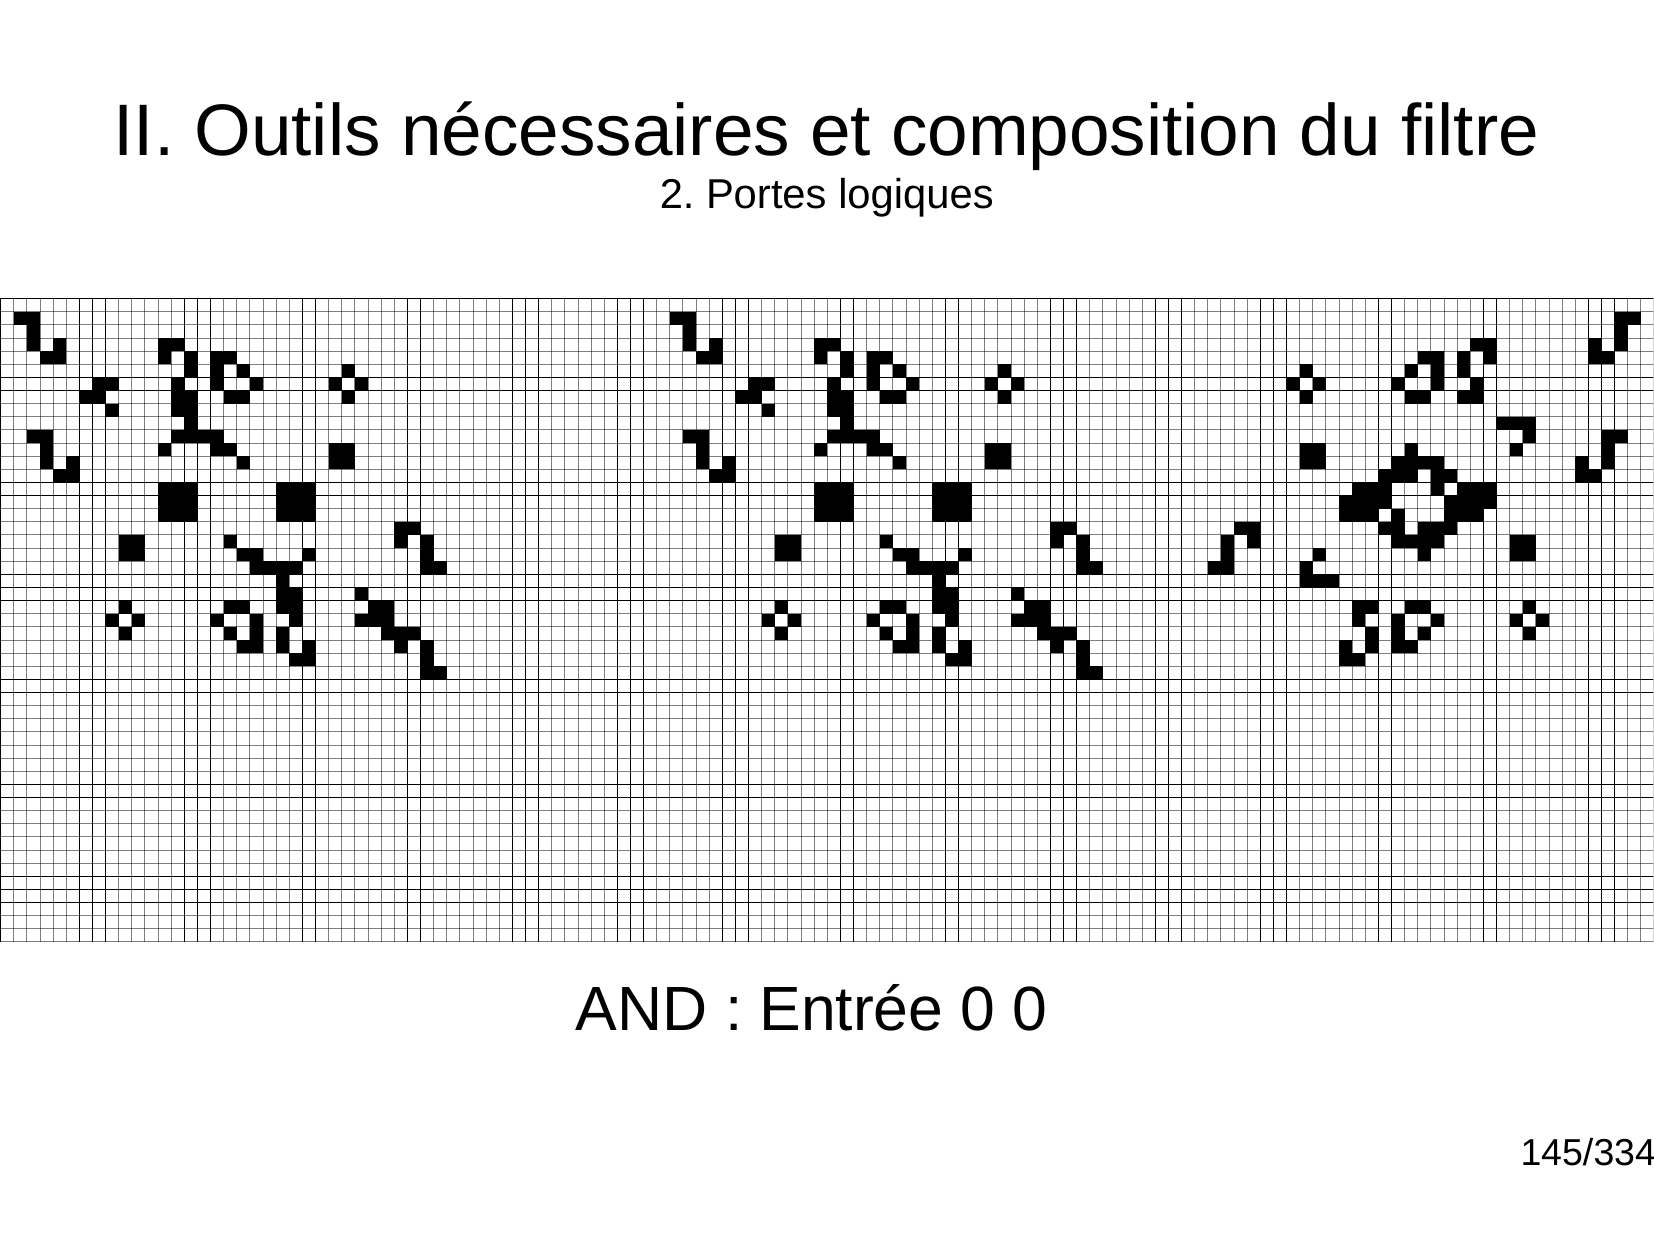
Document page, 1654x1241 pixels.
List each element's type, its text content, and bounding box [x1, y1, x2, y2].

text_box <number>/334 [1505, 1124, 1654, 1182]
text_box AND : Entrée 0 0 [561, 966, 1063, 1052]
picture [0, 298, 1654, 942]
title II. Outils nécessaires et composition du filtre 2. Portes logiques [82, 49, 1571, 257]
